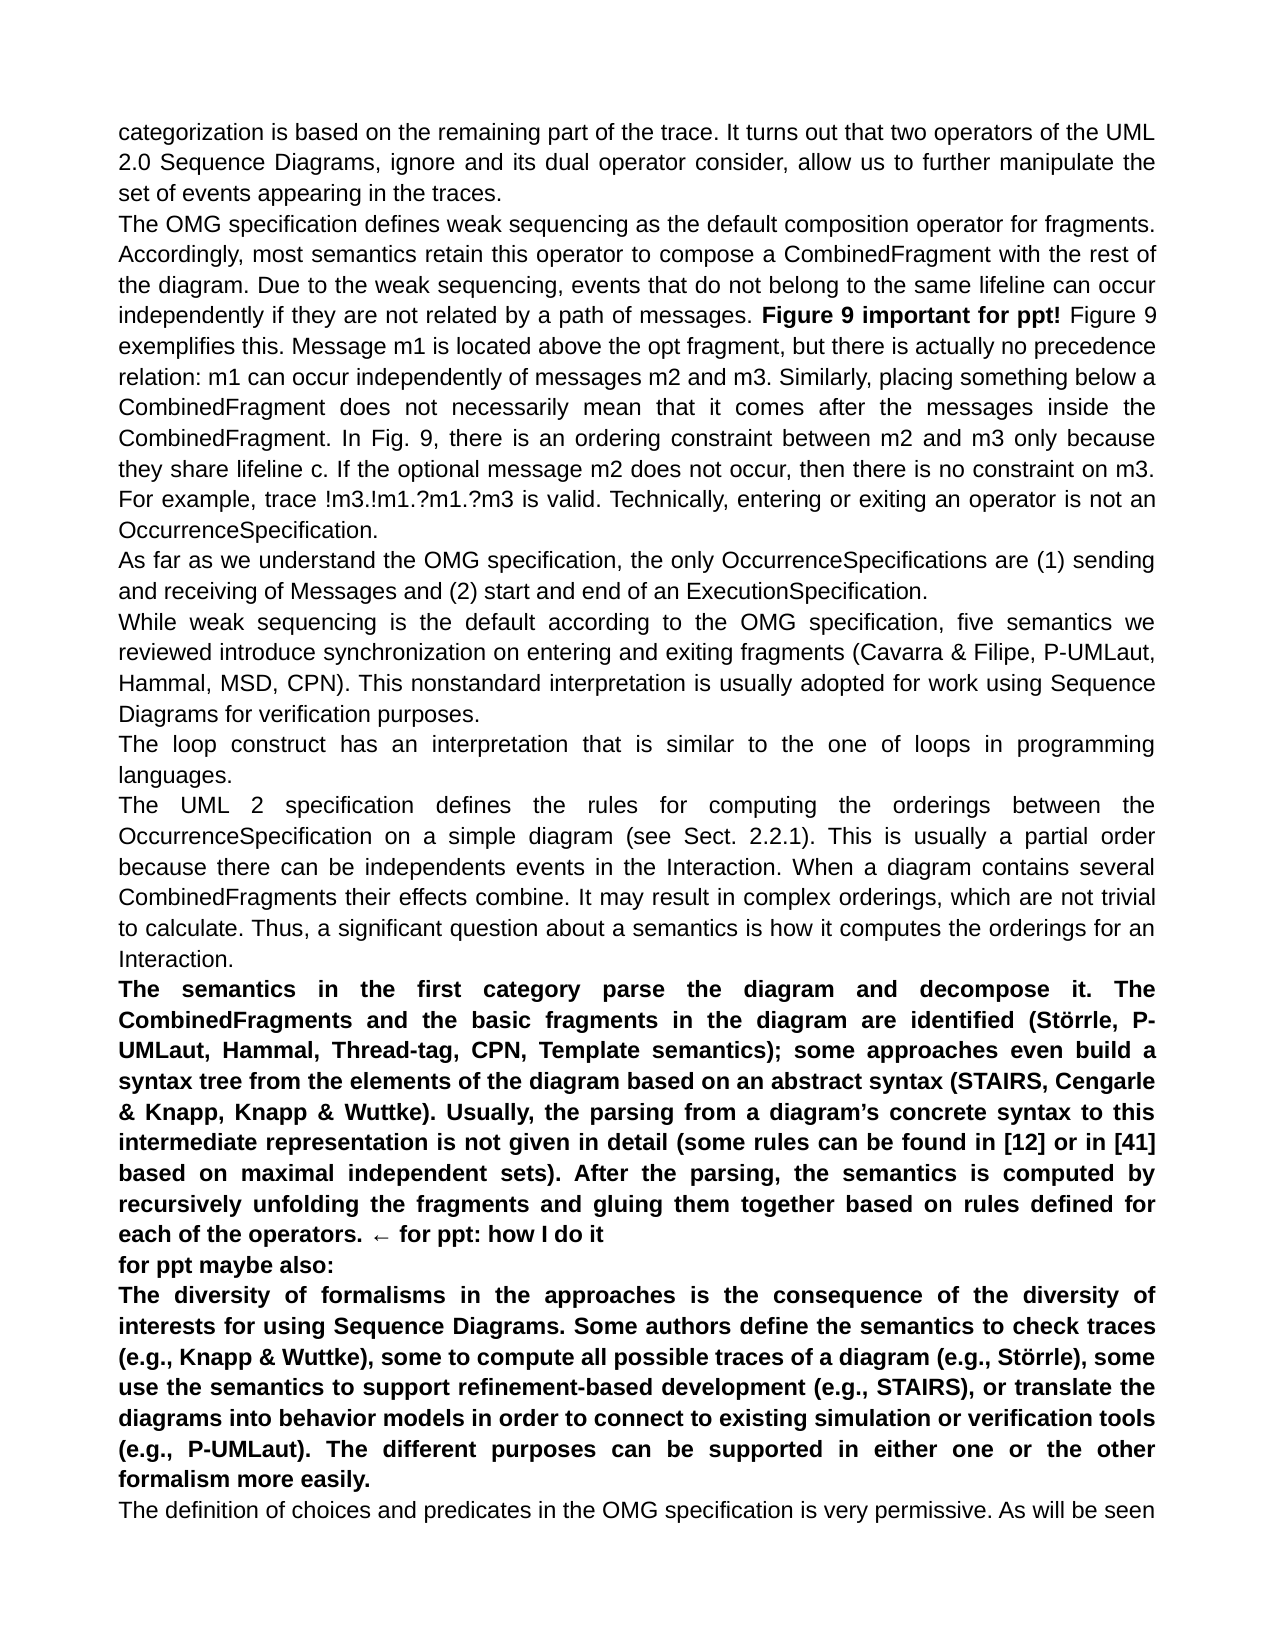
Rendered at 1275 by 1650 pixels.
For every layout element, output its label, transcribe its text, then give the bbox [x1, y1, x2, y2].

text The UML 2 specification defines the rules for computing the orderings between the OccurrenceSpecification on a simple diagram (see Sect. 2.2.1). This is usually a partial order because there can be independents events in the Interaction. When a diagram contains several CombinedFragments their effects combine. It may result in complex orderings, which are not trivial to calculate. Thus, a significant question about a semantics is how it computes the orderings for an Interaction. [118, 792, 1157, 972]
text The diversity of formalisms in the approaches is the consequence of the diversity of interests for using Sequence Diagrams. Some authors define the semantics to check traces (e.g., Knapp & Wuttke), some to compute all possible traces of a diagram (e.g., Störrle), some use the semantics to support refinement-based development (e.g., STAIRS), or translate the diagrams into behavior models in order to connect to existing simulation or verification tools (e.g., P-UMLaut). The different purposes can be supported in either one or the other formalism more easily. [118, 1282, 1157, 1492]
text categorization is based on the remaining part of the trace. It turns out that two operators of the UML 2.0 Sequence Diagrams, ignore and its dual operator consider, allow us to further manipulate the set of events appearing in the traces. [118, 118, 1157, 206]
text While weak sequencing is the default according to the OMG specification, five semantics we reviewed introduce synchronization on entering and exiting fragments (Cavarra & Filipe, P-UMLaut, Hammal, MSD, CPN). This nonstandard interpretation is usually adopted for work using Sequence Diagrams for verification purposes. [118, 608, 1157, 727]
text The loop construct has an interpretation that is similar to the one of loops in programming languages. [118, 731, 1157, 788]
text The definition of choices and predicates in the OMG specification is very permissive. As will be seen [118, 1496, 1157, 1523]
text for ppt maybe also: [118, 1251, 1157, 1278]
text The OMG specification defines weak sequencing as the default composition operator for fragments. Accordingly, most semantics retain this operator to compose a CombinedFragment with the rest of the diagram. Due to the weak sequencing, events that do not belong to the same lifeline can occur independently if they are not related by a path of messages. Figure 9 important for ppt! Figure 9 exemplifies this. Message m1 is located above the opt fragment, but there is actually no precedence relation: m1 can occur independently of messages m2 and m3. Similarly, placing something below a CombinedFragment does not necessarily mean that it comes after the messages inside the CombinedFragment. In Fig. 9, there is an ordering constraint between m2 and m3 only because they share lifeline c. If the optional message m2 does not occur, then there is no constraint on m3. For example, trace !m3.!m1.?m1.?m3 is valid. Technically, entering or exiting an operator is not an OccurrenceSpecification. [118, 210, 1157, 543]
text As far as we understand the OMG specification, the only OccurrenceSpecifications are (1) sending and receiving of Messages and (2) start and end of an ExecutionSpecification. [118, 547, 1157, 604]
text The semantics in the first category parse the diagram and decompose it. The CombinedFragments and the basic fragments in the diagram are identified (Störrle, P-UMLaut, Hammal, Thread-tag, CPN, Template semantics); some approaches even build a syntax tree from the elements of the diagram based on an abstract syntax (STAIRS, Cengarle & Knapp, Knapp & Wuttke). Usually, the parsing from a diagram’s concrete syntax to this intermediate representation is not given in detail (some rules can be found in [12] or in [41] based on maximal independent sets). After the parsing, the semantics is computed by recursively unfolding the fragments and gluing them together based on rules defined for each of the operators. ← for ppt: how I do it [118, 976, 1157, 1247]
